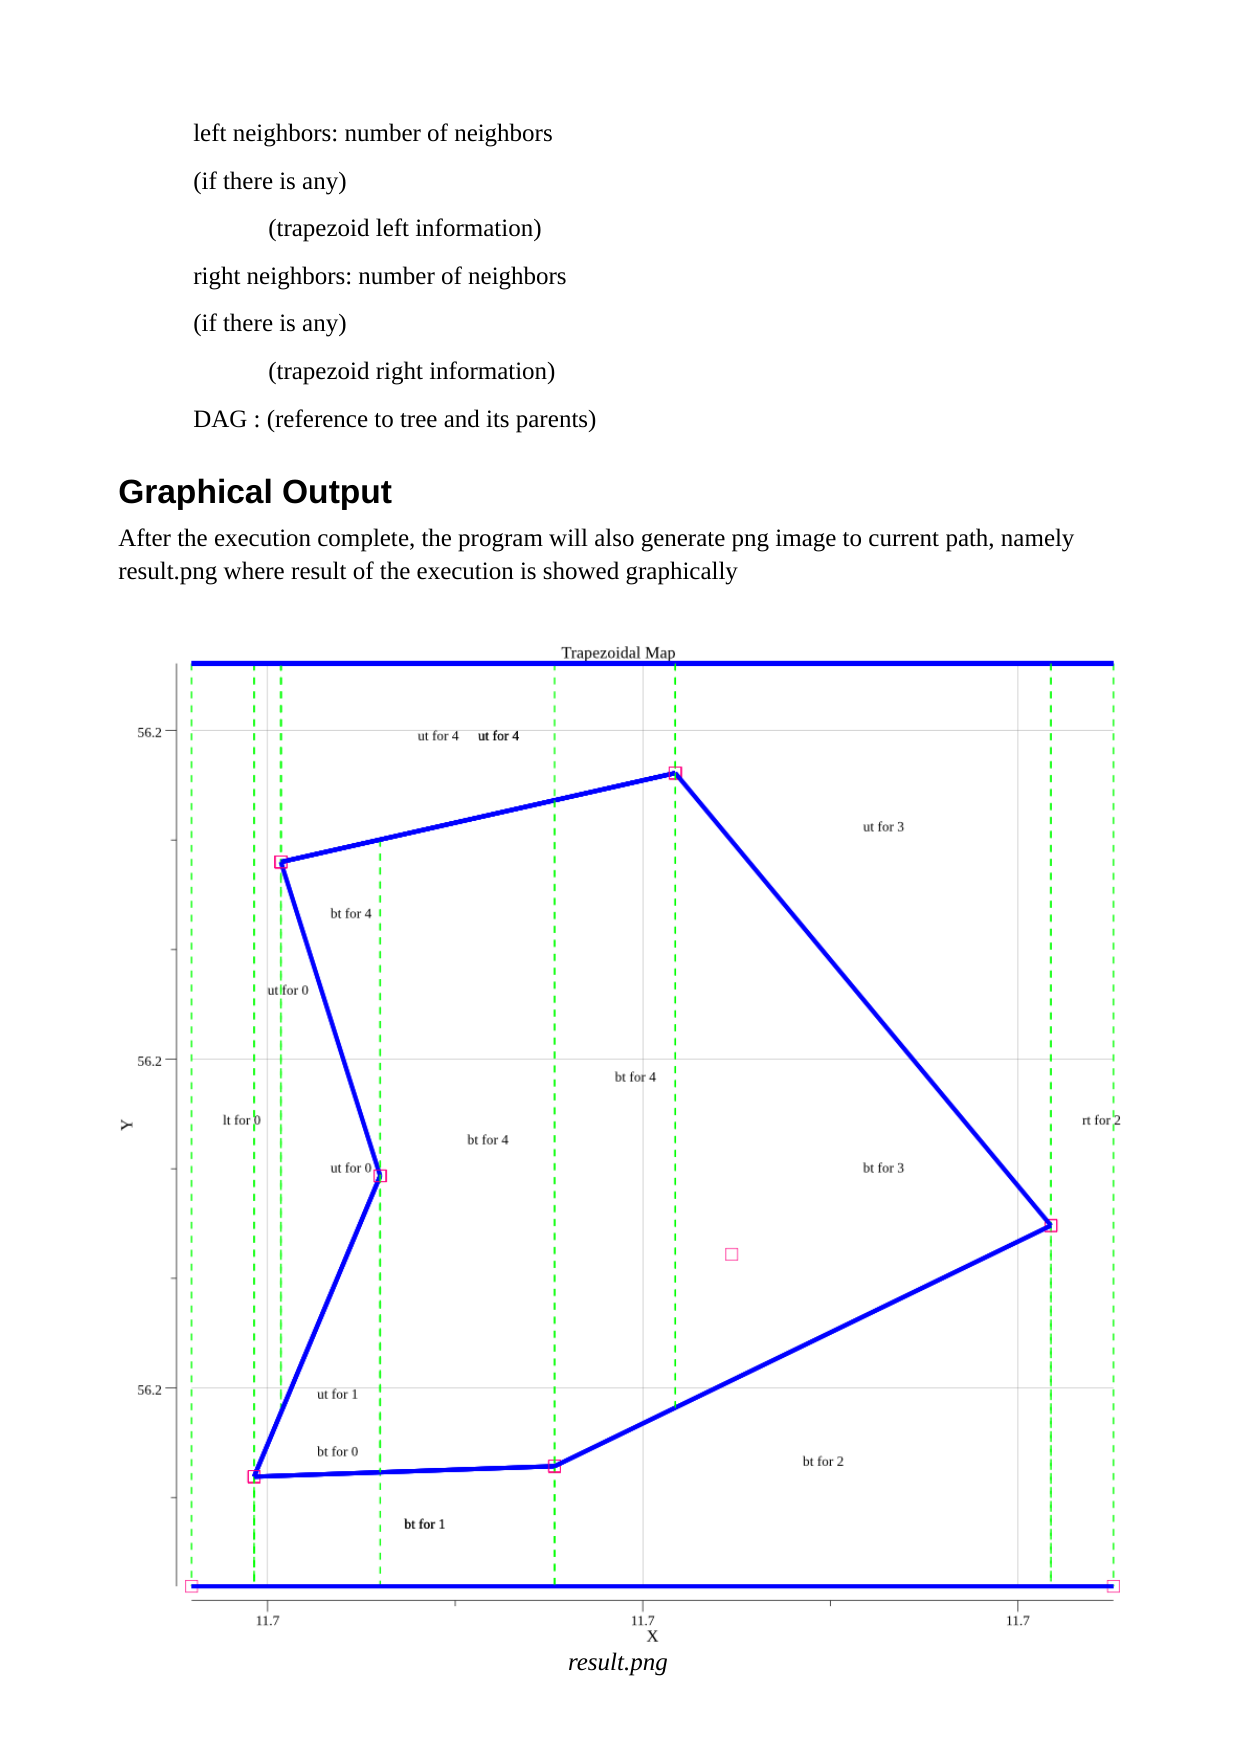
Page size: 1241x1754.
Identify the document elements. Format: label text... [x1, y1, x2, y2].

text (trapezoid left information) [118, 213, 1122, 242]
text [117, 631, 1121, 643]
text (trapezoid right information) [118, 356, 1122, 385]
text DAG : (reference to tree and its parents) [118, 404, 1122, 432]
text (if there is any) [118, 308, 1122, 337]
text result.png [117, 1647, 1121, 1676]
text After the execution complete, the program will also generate png image to current path, namely result.png where result of the execution is showed graphically [118, 523, 1122, 585]
text (if there is any) [118, 166, 1122, 194]
subtitle Graphical Output [118, 472, 1122, 511]
text right neighbors: number of neighbors [118, 261, 1122, 290]
text left neighbors: number of neighbors [118, 118, 1122, 147]
picture [117, 643, 1121, 1647]
